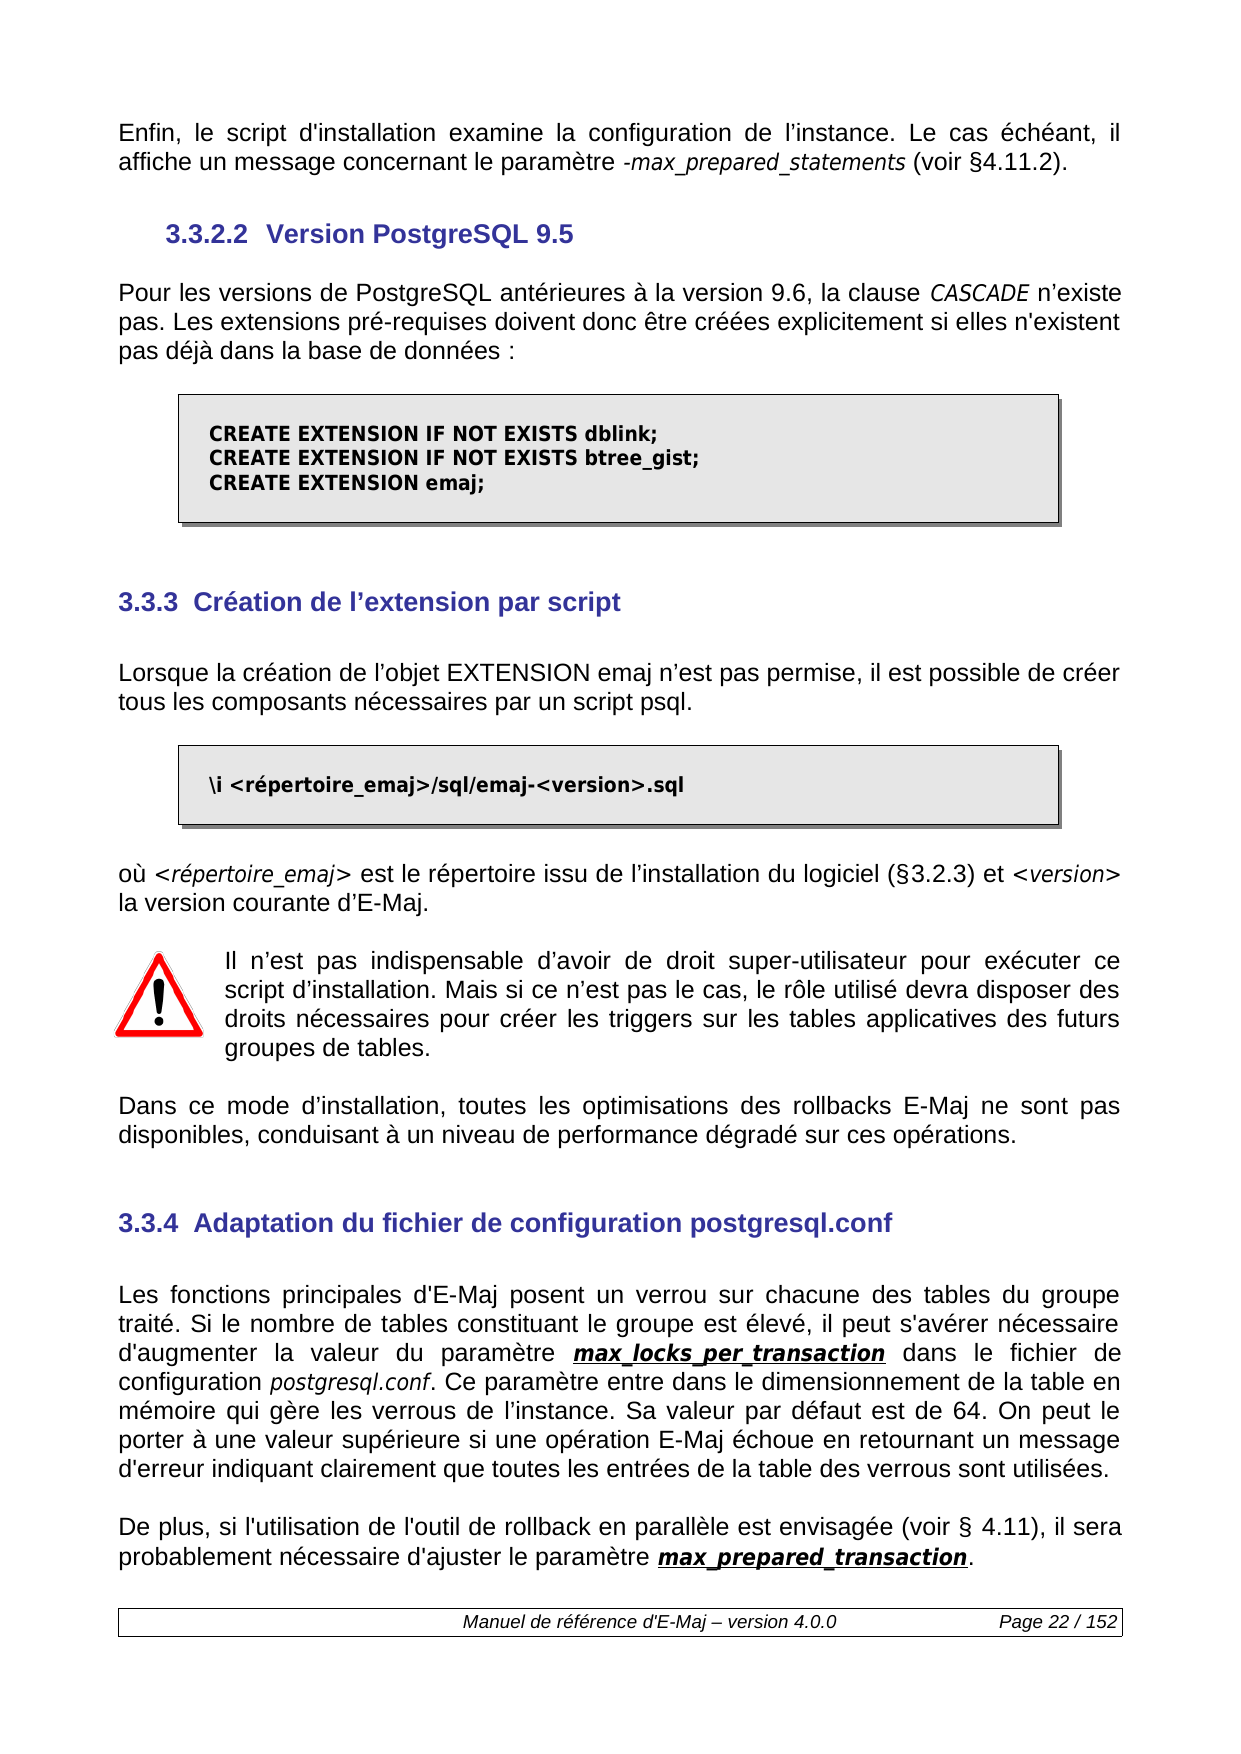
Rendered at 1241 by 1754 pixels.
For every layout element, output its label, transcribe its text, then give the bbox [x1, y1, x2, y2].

text Les fonctions principales d'E-Maj posent un verrou sur chacune des tables du groupe traité. Si le nombre de tables constituant le groupe est élevé, il peut s'avérer nécessaire d'augmenter la valeur du paramètre max_locks_per_transaction dans le fichier de configuration postgresql.conf. Ce paramètre entre dans le dimensionnement de la table en mémoire qui gère les verrous de l’instance. Sa valeur par défaut est de 64. On peut le porter à une valeur supérieure si une opération E-Maj échoue en retournant un message d'erreur indiquant clairement que toutes les entrées de la table des verrous sont utilisées. [118, 1280, 1122, 1483]
picture [113, 951, 204, 1038]
text De plus, si l'utilisation de l'outil de rollback en parallèle est envisagée (voir § 4.11), il sera probablement nécessaire d'ajuster le paramètre max_prepared_transaction. [118, 1512, 1122, 1570]
text Lorsque la création de l’objet EXTENSION emaj n’est pas permise, il est possible de créer tous les composants nécessaires par un script psql. [118, 658, 1122, 716]
text CREATE EXTENSION emaj; [179, 468, 1058, 492]
text Il n’est pas indispensable d’avoir de droit super-utilisateur pour exécuter ce script d’installation. Mais si ce n’est pas le cas, le rôle utilisé devra disposer des droits nécessaires pour créer les triggers sur les tables applicatives des futurs groupes de tables. [224, 946, 1122, 1062]
text \i <répertoire_emaj>/sql/emaj-<version>.sql [179, 770, 1058, 794]
subtitle Adaptation du fichier de configuration postgresql.conf [118, 1207, 1122, 1238]
subtitle Création de l’extension par script [118, 585, 1122, 616]
text CREATE EXTENSION IF NOT EXISTS btree_gist; [179, 443, 1058, 468]
text Pour les versions de PostgreSQL antérieures à la version 9.6, la clause CASCADE n’existe pas. Les extensions pré-requises doivent donc être créées explicitement si elles n'existent pas déjà dans la base de données : [118, 278, 1122, 365]
text Enfin, le script d'installation examine la configuration de l’instance. Le cas échéant, il affiche un message concernant le paramètre -max_prepared_statements (voir §4.11.2). [118, 118, 1122, 176]
text Dans ce mode d’installation, toutes les optimisations des rollbacks E-Maj ne sont pas disponibles, conduisant à un niveau de performance dégradé sur ces opérations. [118, 1091, 1122, 1149]
text où <répertoire_emaj> est le répertoire issu de l’installation du logiciel (§3.2.3) et <version> la version courante d’E-Maj. [118, 858, 1122, 917]
subtitle Version PostgreSQL 9.5 [165, 218, 1122, 249]
text CREATE EXTENSION IF NOT EXISTS dblink; [179, 419, 1058, 443]
